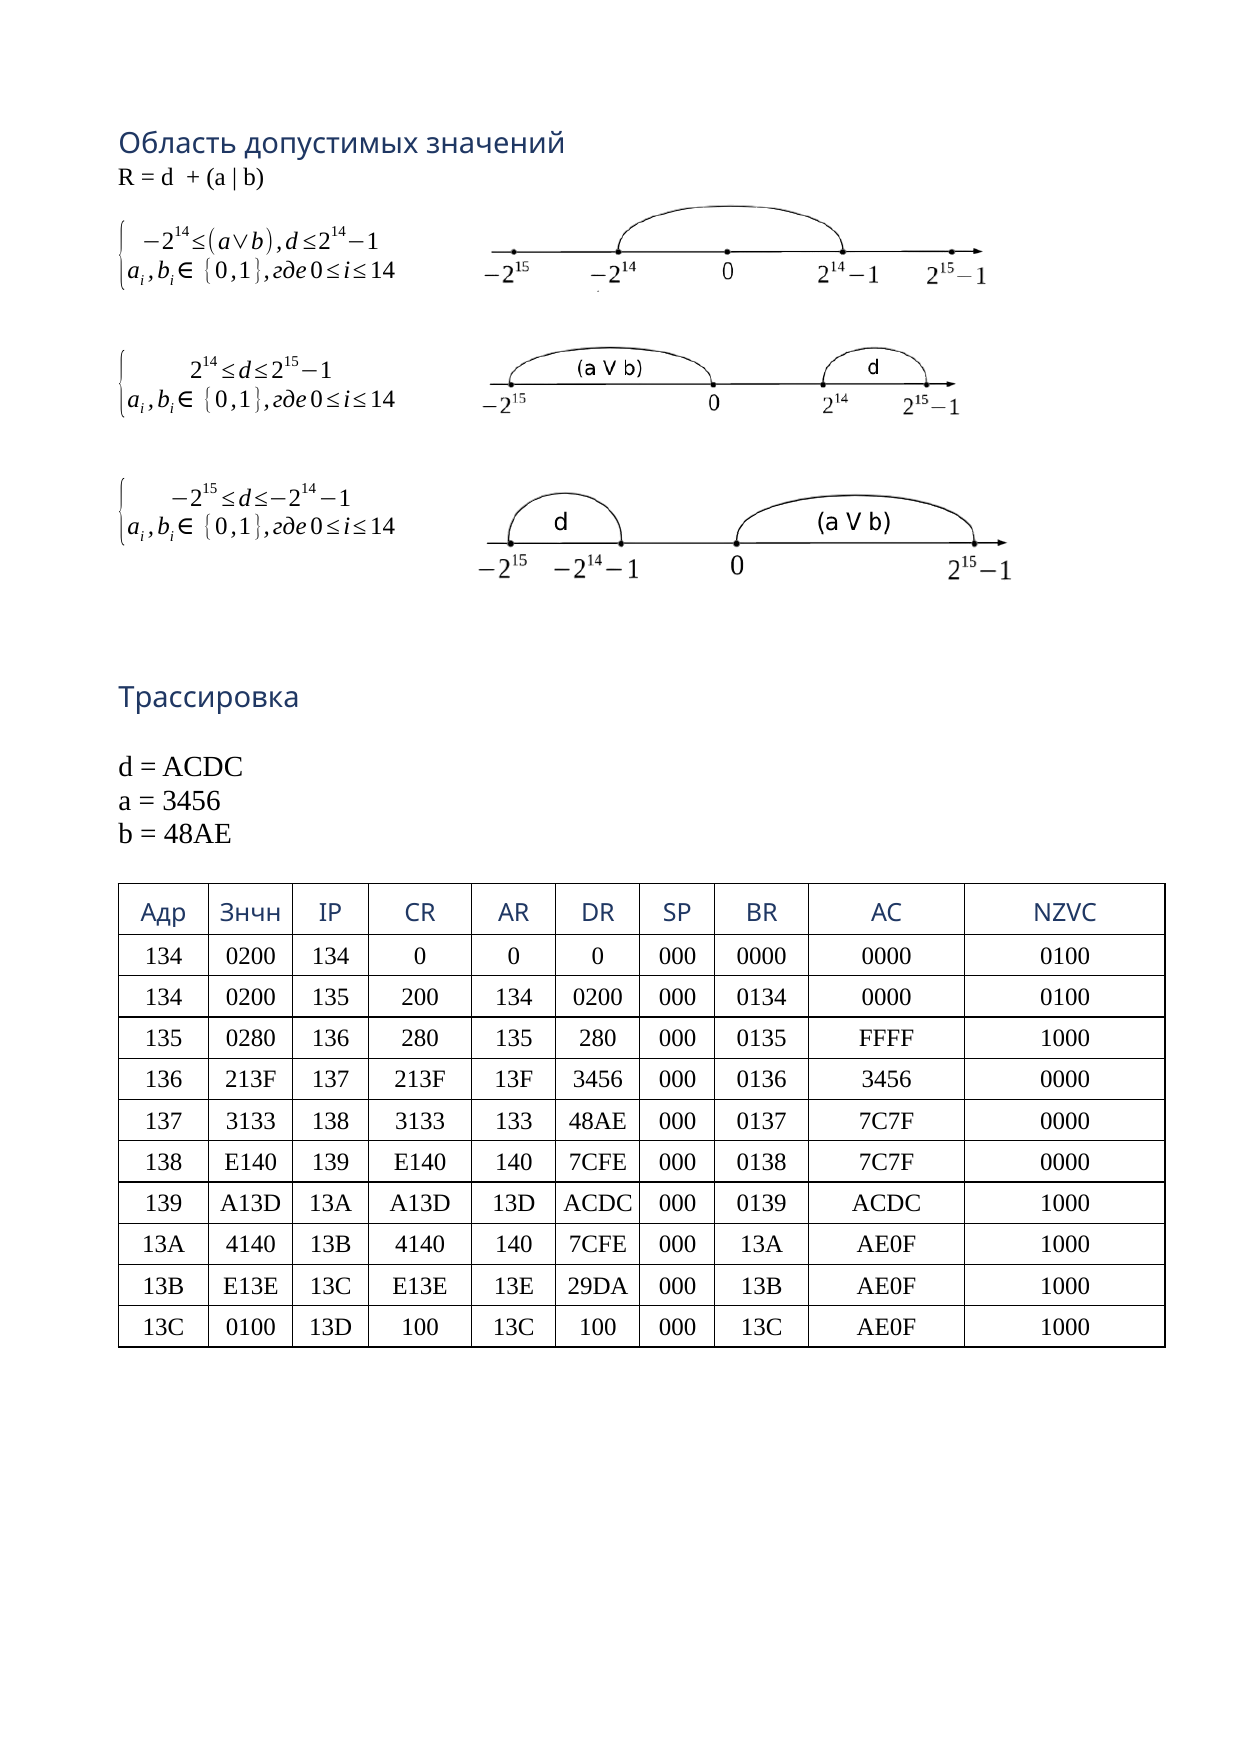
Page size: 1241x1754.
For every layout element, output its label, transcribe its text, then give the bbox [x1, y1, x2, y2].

table_cell 135 [472, 1018, 555, 1058]
table_cell 1000 [965, 1224, 1164, 1264]
table_cell 134 [119, 935, 208, 975]
table_cell 139 [119, 1183, 208, 1223]
table_cell 000 [640, 1059, 714, 1099]
table_cell 3133 [209, 1100, 292, 1140]
table_cell 7CFE [556, 1224, 639, 1264]
table_cell 280 [369, 1018, 471, 1058]
table_cell 135 [293, 976, 368, 1016]
subtitle Область допустимых значений [118, 122, 1122, 162]
table_cell 13A [715, 1224, 808, 1264]
table_cell 13E [472, 1265, 555, 1305]
table_header SP [640, 884, 714, 934]
table_cell 13C [119, 1306, 208, 1346]
table_cell AE0F [809, 1265, 964, 1305]
table_cell 13B [293, 1224, 368, 1264]
table_cell 13D [472, 1183, 555, 1223]
table_cell 0135 [715, 1018, 808, 1058]
table_cell 13F [472, 1059, 555, 1099]
table_header NZVC [965, 884, 1164, 934]
table_header Знчн [209, 884, 292, 934]
table_cell 13B [715, 1265, 808, 1305]
table_cell 0200 [209, 935, 292, 975]
table_header CR [369, 884, 471, 934]
picture [474, 481, 1026, 587]
table_cell 133 [472, 1100, 555, 1140]
table_cell 000 [640, 1306, 714, 1346]
table_header AC [809, 884, 964, 934]
table_cell 0000 [965, 1059, 1164, 1099]
table_cell E140 [209, 1141, 292, 1181]
table_cell 3456 [556, 1059, 639, 1099]
table_cell 1000 [965, 1183, 1164, 1223]
table_header Адр [119, 884, 208, 934]
table_cell 0 [556, 935, 639, 975]
table_cell 000 [640, 1100, 714, 1140]
table_cell 29DA [556, 1265, 639, 1305]
table_cell 136 [119, 1059, 208, 1099]
table_cell 100 [556, 1306, 639, 1346]
table_cell AE0F [809, 1306, 964, 1346]
table_cell 0139 [715, 1183, 808, 1223]
table_cell 13B [119, 1265, 208, 1305]
table_header AR [472, 884, 555, 934]
table_cell 13A [293, 1183, 368, 1223]
table_cell 1000 [965, 1265, 1164, 1305]
table_cell 100 [369, 1306, 471, 1346]
table_cell 4140 [209, 1224, 292, 1264]
table_cell 134 [472, 976, 555, 1016]
table_cell 000 [640, 1224, 714, 1264]
table_cell 13A [119, 1224, 208, 1264]
table_cell 000 [640, 976, 714, 1016]
table_cell 7CFE [556, 1141, 639, 1181]
picture [478, 200, 999, 292]
table_cell 136 [293, 1018, 368, 1058]
table_header IP [293, 884, 368, 934]
table_cell ACDC [809, 1183, 964, 1223]
table_cell 0134 [715, 976, 808, 1016]
table_cell 13C [715, 1306, 808, 1346]
table_cell 000 [640, 1265, 714, 1305]
table_cell 0100 [209, 1306, 292, 1346]
table_cell 134 [293, 935, 368, 975]
text a = 3456 [118, 783, 1122, 816]
table_cell 213F [369, 1059, 471, 1099]
table_cell 134 [119, 976, 208, 1016]
table_cell 138 [119, 1141, 208, 1181]
table_cell 1000 [965, 1306, 1164, 1346]
table_cell 138 [293, 1100, 368, 1140]
table_cell 000 [640, 1018, 714, 1058]
table_cell 0280 [209, 1018, 292, 1058]
table_cell 280 [556, 1018, 639, 1058]
table_cell 4140 [369, 1224, 471, 1264]
table_cell 1000 [965, 1018, 1164, 1058]
table_cell 0137 [715, 1100, 808, 1140]
table_cell 7C7F [809, 1141, 964, 1181]
table_cell 13C [472, 1306, 555, 1346]
table_cell 137 [119, 1100, 208, 1140]
table_cell 135 [119, 1018, 208, 1058]
table_cell 0200 [556, 976, 639, 1016]
table_cell 0 [472, 935, 555, 975]
table_cell 7C7F [809, 1100, 964, 1140]
table_cell 0000 [965, 1141, 1164, 1181]
table_cell 48AE [556, 1100, 639, 1140]
table_cell 000 [640, 1141, 714, 1181]
table_cell 000 [640, 935, 714, 975]
subtitle Трассировка [118, 676, 1122, 716]
text R = d + (a | b) [118, 162, 1122, 191]
table_cell 13C [293, 1265, 368, 1305]
table_cell 140 [472, 1141, 555, 1181]
table_header BR [715, 884, 808, 934]
text b = 48AE [118, 816, 1122, 850]
table_cell 0100 [965, 935, 1164, 975]
table_cell 0000 [809, 976, 964, 1016]
table_cell 0100 [965, 976, 1164, 1016]
table_cell 3133 [369, 1100, 471, 1140]
table_cell 0200 [209, 976, 292, 1016]
table_cell 0000 [965, 1100, 1164, 1140]
table_cell 200 [369, 976, 471, 1016]
table_cell 0 [369, 935, 471, 975]
table_header DR [556, 884, 639, 934]
table_cell 213F [209, 1059, 292, 1099]
table_cell 000 [640, 1183, 714, 1223]
table_cell 139 [293, 1141, 368, 1181]
table_cell AE0F [809, 1224, 964, 1264]
text d = ACDC [118, 749, 1122, 783]
table_cell ACDC [556, 1183, 639, 1223]
table_cell A13D [369, 1183, 471, 1223]
table_cell 0000 [715, 935, 808, 975]
table_cell E140 [369, 1141, 471, 1181]
table_cell 0138 [715, 1141, 808, 1181]
table_cell 0000 [809, 935, 964, 975]
table_cell 140 [472, 1224, 555, 1264]
table_cell FFFF [809, 1018, 964, 1058]
table_cell 0136 [715, 1059, 808, 1099]
table_cell 3456 [809, 1059, 964, 1099]
table_cell A13D [209, 1183, 292, 1223]
table_cell 13D [293, 1306, 368, 1346]
table_cell E13E [369, 1265, 471, 1305]
table_cell 137 [293, 1059, 368, 1099]
picture [476, 336, 970, 423]
table_cell E13E [209, 1265, 292, 1305]
